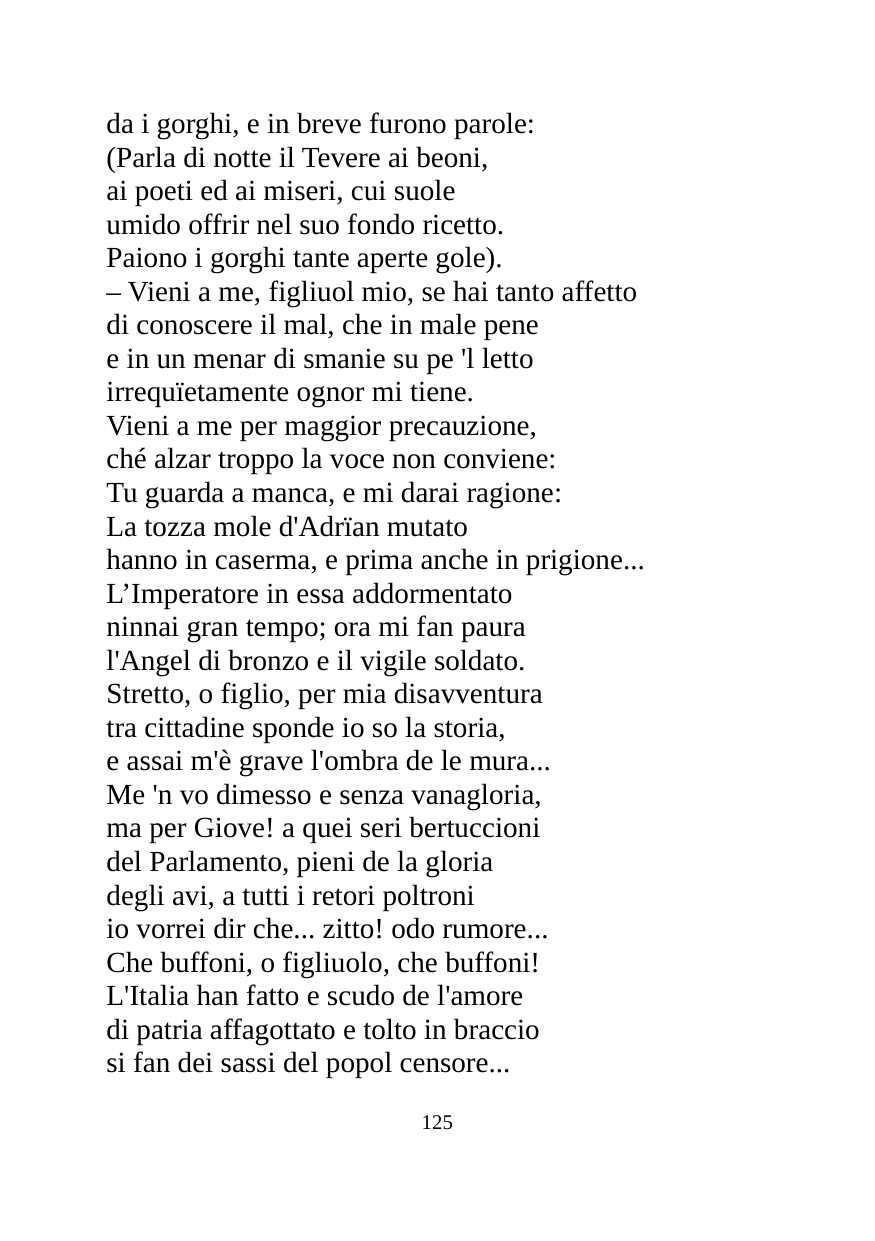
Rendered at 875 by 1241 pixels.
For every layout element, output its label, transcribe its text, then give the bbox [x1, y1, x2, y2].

text del Parlamento, pieni de la gloria [106, 844, 768, 878]
text ai poeti ed ai miseri, cui suole [106, 173, 768, 207]
text (Parla di notte il Tevere ai beoni, [106, 140, 768, 173]
text Stretto, o figlio, per mia disavventura [106, 676, 768, 710]
text io vorrei dir che... zitto! odo rumore... [106, 911, 768, 945]
text hanno in caserma, e prima anche in prigione... [106, 542, 768, 576]
text L’Imperatore in essa addormentato [106, 576, 768, 609]
text da i gorghi, e in breve furono parole: [106, 106, 768, 140]
text L'Italia han fatto e scudo de l'amore [106, 978, 768, 1012]
text e in un menar di smanie su pe 'l letto [106, 341, 768, 374]
text si fan dei sassi del popol censore... [106, 1045, 768, 1079]
text Tu guarda a manca, e mi darai ragione: [106, 475, 768, 509]
text e assai m'è grave l'ombra de le mura... [106, 743, 768, 777]
text Me 'n vo dimesso e senza vanagloria, [106, 777, 768, 811]
text Che buffoni, o figliuolo, che buffoni! [106, 945, 768, 978]
text ché alzar troppo la voce non conviene: [106, 442, 768, 475]
text Vieni a me per maggior precauzione, [106, 408, 768, 442]
text ma per Giove! a quei seri bertuccioni [106, 811, 768, 844]
text umido offrir nel suo fondo ricetto. [106, 207, 768, 240]
text l'Angel di bronzo e il vigile soldato. [106, 643, 768, 676]
text – Vieni a me, figliuol mio, se hai tanto affetto [106, 274, 768, 307]
text Paiono i gorghi tante aperte gole). [106, 240, 768, 274]
text di conoscere il mal, che in male pene [106, 307, 768, 341]
text La tozza mole d'Adrïan mutato [106, 509, 768, 542]
text degli avi, a tutti i retori poltroni [106, 878, 768, 911]
text di patria affagottato e tolto in braccio [106, 1012, 768, 1045]
text tra cittadine sponde io so la storia, [106, 710, 768, 743]
text irrequïetamente ognor mi tiene. [106, 374, 768, 408]
text ninnai gran tempo; ora mi fan paura [106, 609, 768, 643]
